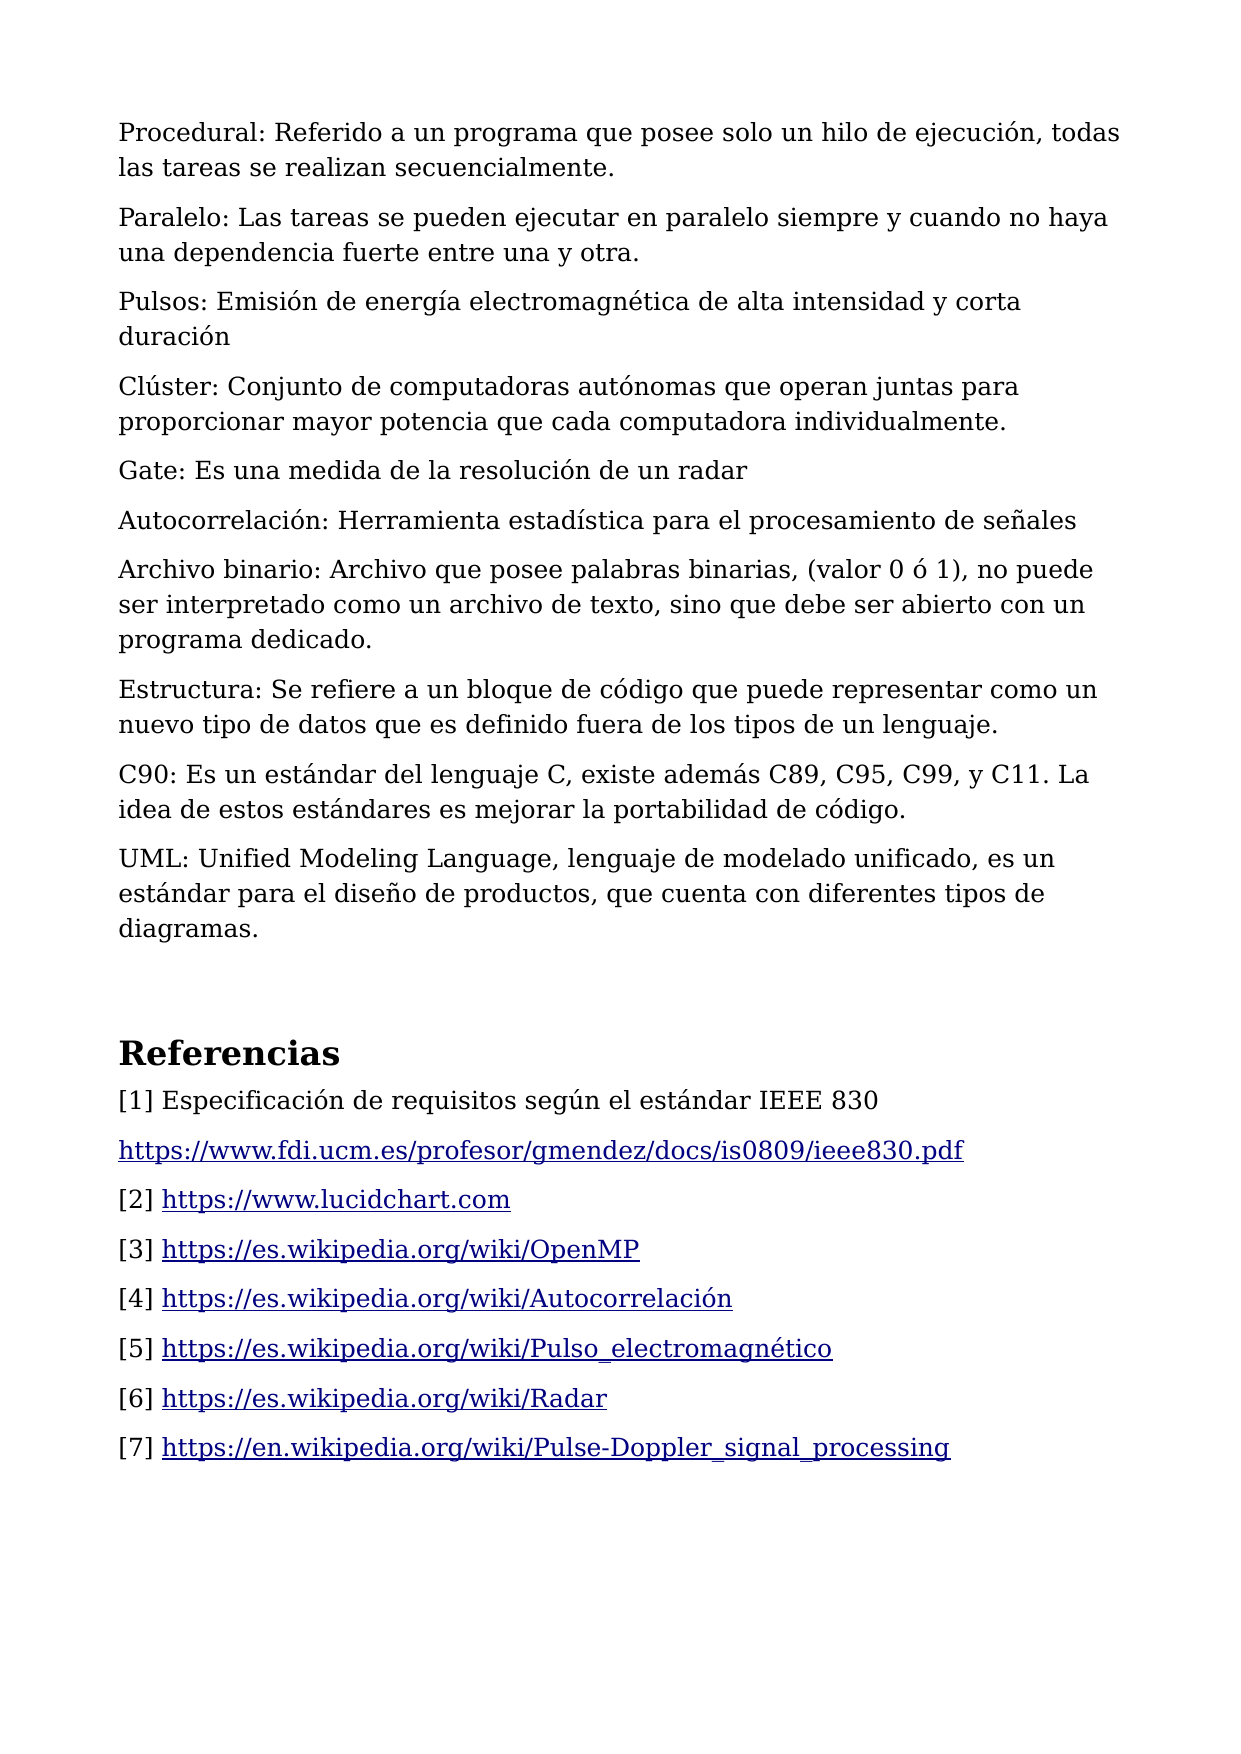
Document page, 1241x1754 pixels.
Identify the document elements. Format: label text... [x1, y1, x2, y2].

text Archivo binario: Archivo que posee palabras binarias, (valor 0 ó 1), no puede ser interpretado como un archivo de texto, sino que debe ser abierto con un programa dedicado. [118, 556, 1122, 655]
text Gate: Es una medida de la resolución de un radar [118, 456, 1122, 486]
text [1] Especificación de requisitos según el estándar IEEE 830 [118, 1086, 1122, 1115]
text Paralelo: Las tareas se pueden ejecutar en paralelo siempre y cuando no haya una dependencia fuerte entre una y otra. [118, 203, 1122, 267]
text C90: Es un estándar del lenguaje C, existe además C89, C95, C99, y C11. La idea de estos estándares es mejorar la portabilidad de código. [118, 760, 1122, 824]
text [3] https://es.wikipedia.org/wiki/OpenMP [118, 1235, 1122, 1264]
text Clúster: Conjunto de computadoras autónomas que operan juntas para proporcionar mayor potencia que cada computadora individualmente. [118, 372, 1122, 436]
text Estructura: Se refiere a un bloque de código que puede representar como un nuevo tipo de datos que es definido fuera de los tipos de un lenguaje. [118, 675, 1122, 739]
text [5] https://es.wikipedia.org/wiki/Pulso_electromagnético [118, 1334, 1122, 1363]
text Pulsos: Emisión de energía electromagnética de alta intensidad y corta duración [118, 287, 1122, 351]
text UML: Unified Modeling Language, lenguaje de modelado unificado, es un estándar para el diseño de productos, que cuenta con diferentes tipos de diagramas. [118, 844, 1122, 943]
text Autocorrelación: Herramienta estadística para el procesamiento de señales [118, 506, 1122, 535]
text [2] https://www.lucidchart.com [118, 1185, 1122, 1214]
text Procedural: Referido a un programa que posee solo un hilo de ejecución, todas las tareas se realizan secuencialmente. [118, 118, 1122, 182]
text [4] https://es.wikipedia.org/wiki/Autocorrelación [118, 1284, 1122, 1314]
text https://www.fdi.ucm.es/profesor/gmendez/docs/is0809/ieee830.pdf [118, 1136, 1122, 1165]
text [7] https://en.wikipedia.org/wiki/Pulse-Doppler_signal_processing [118, 1433, 1122, 1462]
subtitle Referencias [118, 1034, 1122, 1074]
text [6] https://es.wikipedia.org/wiki/Radar [118, 1384, 1122, 1413]
